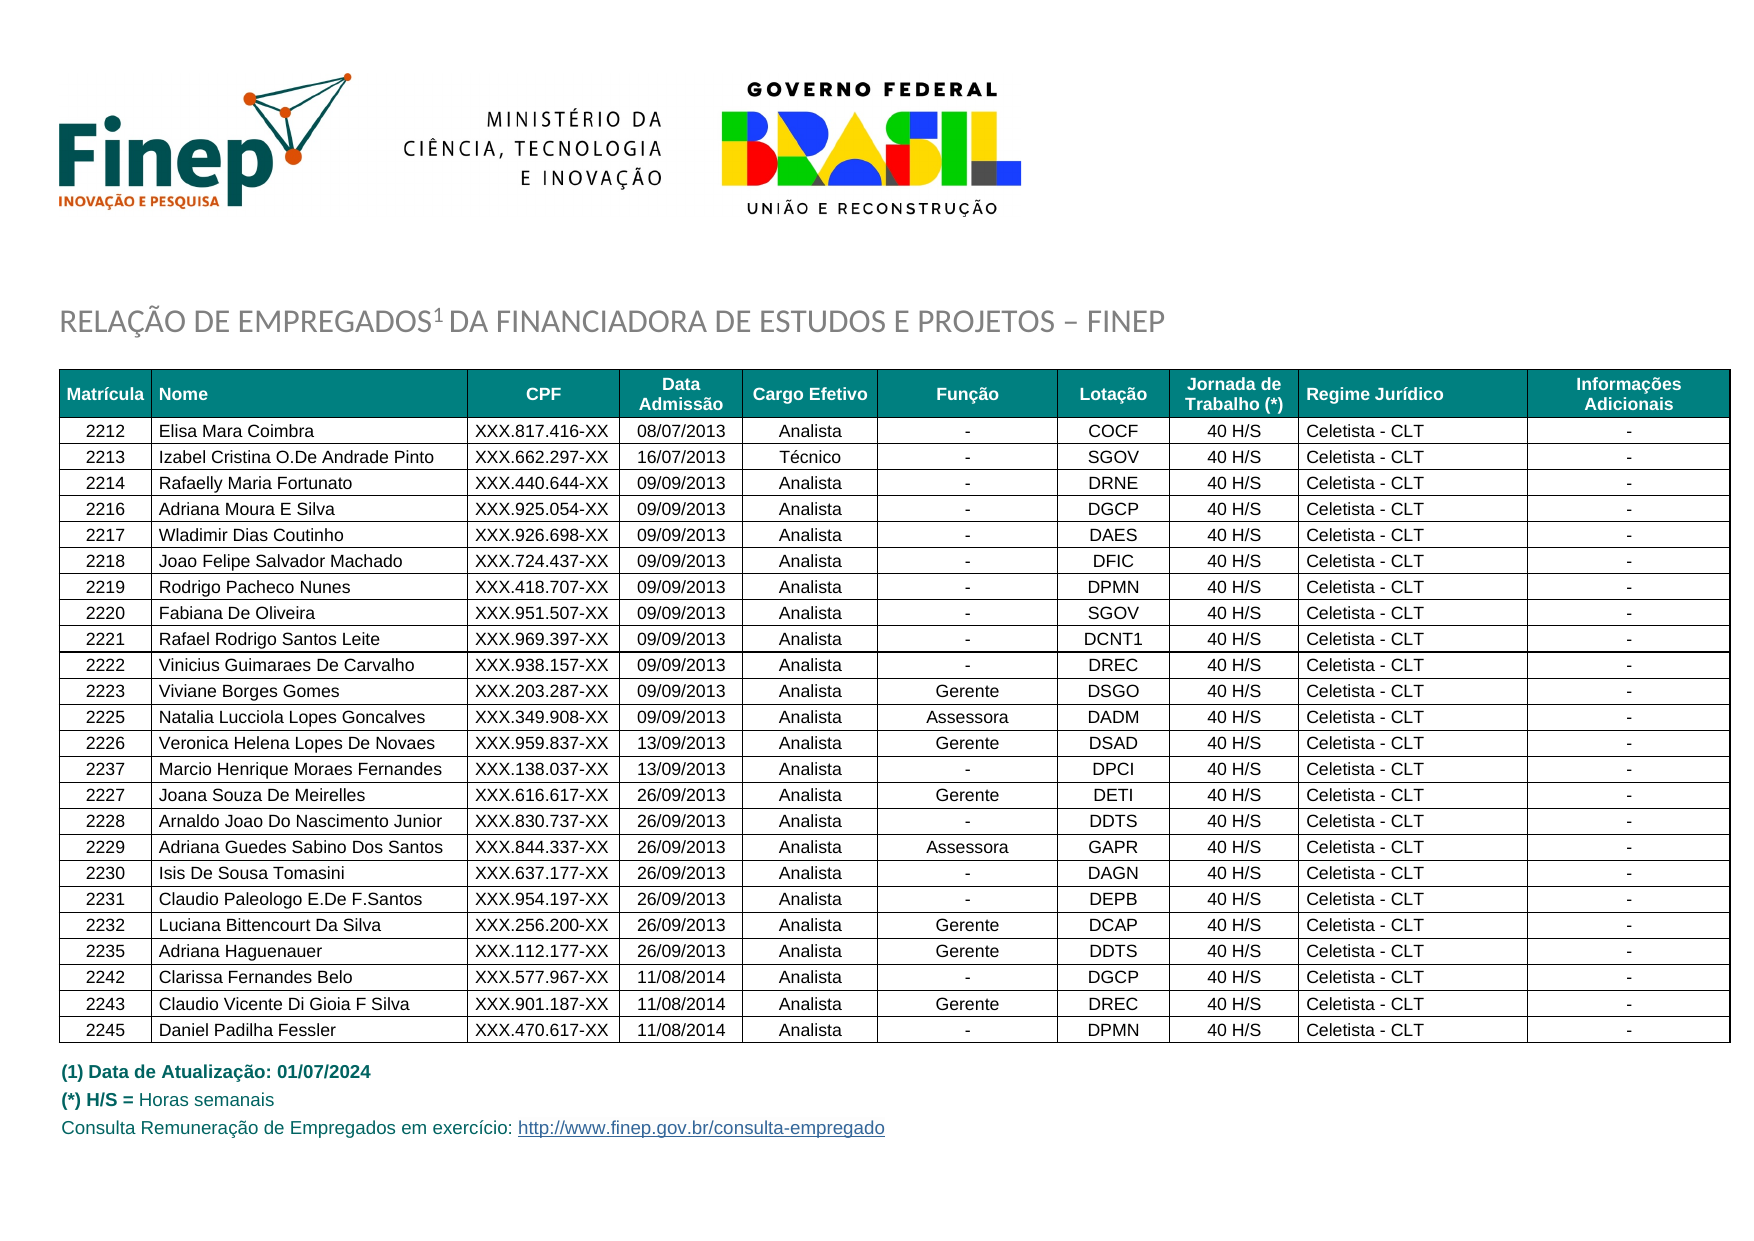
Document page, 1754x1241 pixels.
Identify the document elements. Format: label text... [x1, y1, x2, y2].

table_cell - [1528, 705, 1729, 729]
table_cell Fabiana De Oliveira [152, 600, 467, 625]
table_cell XXX.256.200-XX [468, 913, 619, 938]
table_cell Celetista - CLT [1299, 731, 1527, 756]
table_cell XXX.817.416-XX [468, 418, 619, 443]
table_cell DETI [1058, 783, 1169, 808]
table_cell XXX.470.617-XX [468, 1017, 619, 1042]
table_cell Celetista - CLT [1299, 965, 1527, 990]
table_cell 2237 [60, 757, 151, 782]
table_cell DPMN [1058, 574, 1169, 599]
table_cell Analista [743, 548, 877, 573]
table_cell Marcio Henrique Moraes Fernandes [152, 757, 467, 782]
table_cell - [878, 574, 1057, 599]
table_cell 40 H/S [1170, 835, 1298, 860]
table_cell Celetista - CLT [1299, 991, 1527, 1016]
table_cell 40 H/S [1170, 626, 1298, 651]
table_cell Técnico [743, 444, 877, 469]
table_cell Gerente [878, 783, 1057, 808]
table_cell XXX.577.967-XX [468, 965, 619, 990]
table_cell 26/09/2013 [620, 939, 742, 964]
table_cell Analista [743, 1017, 877, 1042]
table_cell XXX.926.698-XX [468, 522, 619, 547]
table_cell DRNE [1058, 470, 1169, 495]
table_cell DPCI [1058, 757, 1169, 782]
table_cell 40 H/S [1170, 574, 1298, 599]
table_cell Analista [743, 470, 877, 495]
table_cell - [878, 548, 1057, 573]
table_cell 2223 [60, 679, 151, 703]
table_cell Clarissa Fernandes Belo [152, 965, 467, 990]
table_cell Celetista - CLT [1299, 548, 1527, 573]
table_cell Celetista - CLT [1299, 835, 1527, 860]
table_cell 13/09/2013 [620, 757, 742, 782]
table_cell Joao Felipe Salvador Machado [152, 548, 467, 573]
table_cell - [878, 418, 1057, 443]
table_header Jornada de Trabalho (*) [1170, 370, 1298, 417]
table_cell Analista [743, 887, 877, 912]
table_cell 08/07/2013 [620, 418, 742, 443]
table_cell 40 H/S [1170, 548, 1298, 573]
table_cell Arnaldo Joao Do Nascimento Junior [152, 809, 467, 834]
table_cell 40 H/S [1170, 600, 1298, 625]
table_cell Celetista - CLT [1299, 1017, 1527, 1042]
table_cell Natalia Lucciola Lopes Goncalves [152, 705, 467, 729]
table_cell DREC [1058, 653, 1169, 677]
table_header Regime Jurídico [1299, 370, 1527, 417]
table_cell 2226 [60, 731, 151, 756]
table_cell 2225 [60, 705, 151, 729]
table_cell Adriana Guedes Sabino Dos Santos [152, 835, 467, 860]
table_cell Assessora [878, 705, 1057, 729]
table_cell 09/09/2013 [620, 600, 742, 625]
table_cell Veronica Helena Lopes De Novaes [152, 731, 467, 756]
table_cell 40 H/S [1170, 991, 1298, 1016]
table_cell 11/08/2014 [620, 965, 742, 990]
table_cell 40 H/S [1170, 470, 1298, 495]
table_cell GAPR [1058, 835, 1169, 860]
table_cell 09/09/2013 [620, 679, 742, 703]
table_cell 26/09/2013 [620, 861, 742, 886]
table_cell 40 H/S [1170, 444, 1298, 469]
table_cell Isis De Sousa Tomasini [152, 861, 467, 886]
table_cell - [878, 522, 1057, 547]
table_cell Analista [743, 783, 877, 808]
table_cell Celetista - CLT [1299, 809, 1527, 834]
table_cell DDTS [1058, 809, 1169, 834]
table_header Cargo Efetivo [743, 370, 877, 417]
table_cell DGCP [1058, 965, 1169, 990]
table_cell Analista [743, 418, 877, 443]
table_cell DSAD [1058, 731, 1169, 756]
table_cell Viviane Borges Gomes [152, 679, 467, 703]
table_cell 40 H/S [1170, 653, 1298, 677]
table_cell DADM [1058, 705, 1169, 729]
table_cell - [1528, 757, 1729, 782]
table_cell 09/09/2013 [620, 496, 742, 521]
table_cell DSGO [1058, 679, 1169, 703]
table_cell Celetista - CLT [1299, 705, 1527, 729]
table_cell 26/09/2013 [620, 913, 742, 938]
table_cell 09/09/2013 [620, 653, 742, 677]
table_cell 2212 [60, 418, 151, 443]
table_cell DAGN [1058, 861, 1169, 886]
table_header CPF [468, 370, 619, 417]
table_cell - [878, 444, 1057, 469]
table_cell XXX.637.177-XX [468, 861, 619, 886]
table_cell 2227 [60, 783, 151, 808]
table_cell 26/09/2013 [620, 783, 742, 808]
table_header Informações Adicionais [1528, 370, 1729, 417]
table_cell 2214 [60, 470, 151, 495]
table_cell - [1528, 574, 1729, 599]
table_cell Gerente [878, 991, 1057, 1016]
table_cell Celetista - CLT [1299, 887, 1527, 912]
table_cell Celetista - CLT [1299, 757, 1527, 782]
table_cell DGCP [1058, 496, 1169, 521]
table_cell XXX.440.644-XX [468, 470, 619, 495]
table_cell XXX.616.617-XX [468, 783, 619, 808]
table_cell Rafaelly Maria Fortunato [152, 470, 467, 495]
table_cell Gerente [878, 939, 1057, 964]
table_cell Gerente [878, 679, 1057, 703]
table_cell Celetista - CLT [1299, 679, 1527, 703]
table_cell - [1528, 444, 1729, 469]
table_cell Analista [743, 835, 877, 860]
table_cell - [878, 861, 1057, 886]
table_cell Analista [743, 965, 877, 990]
table_cell Analista [743, 679, 877, 703]
table_cell Analista [743, 991, 877, 1016]
table_cell DPMN [1058, 1017, 1169, 1042]
table_cell - [1528, 939, 1729, 964]
table_cell DREC [1058, 991, 1169, 1016]
table_cell - [1528, 913, 1729, 938]
table_cell DFIC [1058, 548, 1169, 573]
table_cell Izabel Cristina O.De Andrade Pinto [152, 444, 467, 469]
table_cell Daniel Padilha Fessler [152, 1017, 467, 1042]
table_cell - [878, 626, 1057, 651]
table_cell Celetista - CLT [1299, 653, 1527, 677]
table_cell - [1528, 991, 1729, 1016]
table_cell - [1528, 809, 1729, 834]
table_cell - [878, 757, 1057, 782]
table_cell 2218 [60, 548, 151, 573]
table_cell - [1528, 835, 1729, 860]
table_cell Analista [743, 522, 877, 547]
table_cell XXX.203.287-XX [468, 679, 619, 703]
table_cell 2213 [60, 444, 151, 469]
table_cell - [1528, 600, 1729, 625]
table_cell 09/09/2013 [620, 548, 742, 573]
table_cell - [1528, 861, 1729, 886]
table_cell - [878, 496, 1057, 521]
table_cell 40 H/S [1170, 861, 1298, 886]
table_header Função [878, 370, 1057, 417]
table_cell 26/09/2013 [620, 835, 742, 860]
table_cell XXX.925.054-XX [468, 496, 619, 521]
table_cell - [1528, 679, 1729, 703]
table_cell 2219 [60, 574, 151, 599]
table_cell Celetista - CLT [1299, 600, 1527, 625]
table_cell - [878, 1017, 1057, 1042]
table_cell Celetista - CLT [1299, 626, 1527, 651]
table_cell Analista [743, 861, 877, 886]
table_cell 2232 [60, 913, 151, 938]
table_cell Celetista - CLT [1299, 574, 1527, 599]
table_cell XXX.418.707-XX [468, 574, 619, 599]
table_cell - [878, 887, 1057, 912]
table_cell Claudio Vicente Di Gioia F Silva [152, 991, 467, 1016]
table_cell 40 H/S [1170, 1017, 1298, 1042]
table_cell 09/09/2013 [620, 705, 742, 729]
table_cell XXX.138.037-XX [468, 757, 619, 782]
table_cell 11/08/2014 [620, 1017, 742, 1042]
table_cell - [1528, 522, 1729, 547]
table_cell Analista [743, 626, 877, 651]
table_cell Analista [743, 939, 877, 964]
table_cell Celetista - CLT [1299, 522, 1527, 547]
table_cell XXX.901.187-XX [468, 991, 619, 1016]
table_cell - [1528, 731, 1729, 756]
table_cell XXX.954.197-XX [468, 887, 619, 912]
table_cell 2221 [60, 626, 151, 651]
table_cell - [878, 809, 1057, 834]
table_cell - [1528, 470, 1729, 495]
table_cell 40 H/S [1170, 522, 1298, 547]
table_cell Analista [743, 809, 877, 834]
table_cell 40 H/S [1170, 809, 1298, 834]
table_cell XXX.844.337-XX [468, 835, 619, 860]
table_cell 40 H/S [1170, 887, 1298, 912]
table_cell - [878, 653, 1057, 677]
table_cell 2231 [60, 887, 151, 912]
table_cell 40 H/S [1170, 705, 1298, 729]
table_cell 2222 [60, 653, 151, 677]
table_cell 09/09/2013 [620, 574, 742, 599]
table_cell 09/09/2013 [620, 626, 742, 651]
table_cell XXX.112.177-XX [468, 939, 619, 964]
table_cell Assessora [878, 835, 1057, 860]
table_cell Claudio Paleologo E.De F.Santos [152, 887, 467, 912]
table_header Matrícula [60, 370, 151, 417]
table_cell XXX.830.737-XX [468, 809, 619, 834]
table_cell 2220 [60, 600, 151, 625]
table_cell SGOV [1058, 444, 1169, 469]
table_cell - [1528, 965, 1729, 990]
table_cell - [1528, 548, 1729, 573]
table_cell Analista [743, 574, 877, 599]
table_cell XXX.724.437-XX [468, 548, 619, 573]
table_cell DDTS [1058, 939, 1169, 964]
table_cell 2216 [60, 496, 151, 521]
table_header Nome [152, 370, 467, 417]
table_cell Analista [743, 757, 877, 782]
table_cell - [878, 965, 1057, 990]
table_cell 2243 [60, 991, 151, 1016]
table_cell Rafael Rodrigo Santos Leite [152, 626, 467, 651]
table_cell Celetista - CLT [1299, 418, 1527, 443]
table_cell 2217 [60, 522, 151, 547]
table_cell 40 H/S [1170, 679, 1298, 703]
table_cell Celetista - CLT [1299, 470, 1527, 495]
table_cell Analista [743, 496, 877, 521]
table_cell 40 H/S [1170, 757, 1298, 782]
table_cell DEPB [1058, 887, 1169, 912]
table_cell 2230 [60, 861, 151, 886]
table_cell Luciana Bittencourt Da Silva [152, 913, 467, 938]
table_cell - [1528, 887, 1729, 912]
table_cell XXX.662.297-XX [468, 444, 619, 469]
table_cell - [1528, 653, 1729, 677]
table_cell 40 H/S [1170, 418, 1298, 443]
table_cell SGOV [1058, 600, 1169, 625]
table_cell 40 H/S [1170, 496, 1298, 521]
table_cell XXX.938.157-XX [468, 653, 619, 677]
table_cell - [1528, 626, 1729, 651]
table_cell - [1528, 783, 1729, 808]
table_cell 2229 [60, 835, 151, 860]
table_cell Vinicius Guimaraes De Carvalho [152, 653, 467, 677]
table_cell XXX.969.397-XX [468, 626, 619, 651]
table_cell 11/08/2014 [620, 991, 742, 1016]
table_cell 26/09/2013 [620, 887, 742, 912]
table_cell Gerente [878, 913, 1057, 938]
table_cell Joana Souza De Meirelles [152, 783, 467, 808]
table_cell 40 H/S [1170, 939, 1298, 964]
table_cell DCNT1 [1058, 626, 1169, 651]
table_header Lotação [1058, 370, 1169, 417]
table_cell Celetista - CLT [1299, 444, 1527, 469]
table_cell Adriana Moura E Silva [152, 496, 467, 521]
table_cell 2235 [60, 939, 151, 964]
table_cell DAES [1058, 522, 1169, 547]
table_cell 26/09/2013 [620, 809, 742, 834]
table_cell Celetista - CLT [1299, 496, 1527, 521]
table_cell 40 H/S [1170, 913, 1298, 938]
table_cell - [878, 600, 1057, 625]
table_cell 2245 [60, 1017, 151, 1042]
table_cell Celetista - CLT [1299, 939, 1527, 964]
table_cell Celetista - CLT [1299, 913, 1527, 938]
table_cell XXX.959.837-XX [468, 731, 619, 756]
table_cell Analista [743, 731, 877, 756]
table_cell 40 H/S [1170, 965, 1298, 990]
table_cell 13/09/2013 [620, 731, 742, 756]
table_cell Celetista - CLT [1299, 783, 1527, 808]
table_cell XXX.951.507-XX [468, 600, 619, 625]
table_cell 40 H/S [1170, 731, 1298, 756]
table_cell Celetista - CLT [1299, 861, 1527, 886]
table_cell - [1528, 496, 1729, 521]
table_header Data Admissão [620, 370, 742, 417]
table_cell Adriana Haguenauer [152, 939, 467, 964]
table_cell 09/09/2013 [620, 470, 742, 495]
table_cell - [1528, 1017, 1729, 1042]
table_cell Elisa Mara Coimbra [152, 418, 467, 443]
table_cell 2228 [60, 809, 151, 834]
table_cell 2242 [60, 965, 151, 990]
table_cell 40 H/S [1170, 783, 1298, 808]
table_cell 16/07/2013 [620, 444, 742, 469]
table_cell - [878, 470, 1057, 495]
table_cell - [1528, 418, 1729, 443]
table_cell 09/09/2013 [620, 522, 742, 547]
table_cell DCAP [1058, 913, 1169, 938]
table_cell Wladimir Dias Coutinho [152, 522, 467, 547]
table_cell Analista [743, 913, 877, 938]
table_cell Analista [743, 653, 877, 677]
table_cell Gerente [878, 731, 1057, 756]
table_cell Rodrigo Pacheco Nunes [152, 574, 467, 599]
table_cell Analista [743, 705, 877, 729]
table_cell XXX.349.908-XX [468, 705, 619, 729]
table_cell Analista [743, 600, 877, 625]
table_cell COCF [1058, 418, 1169, 443]
